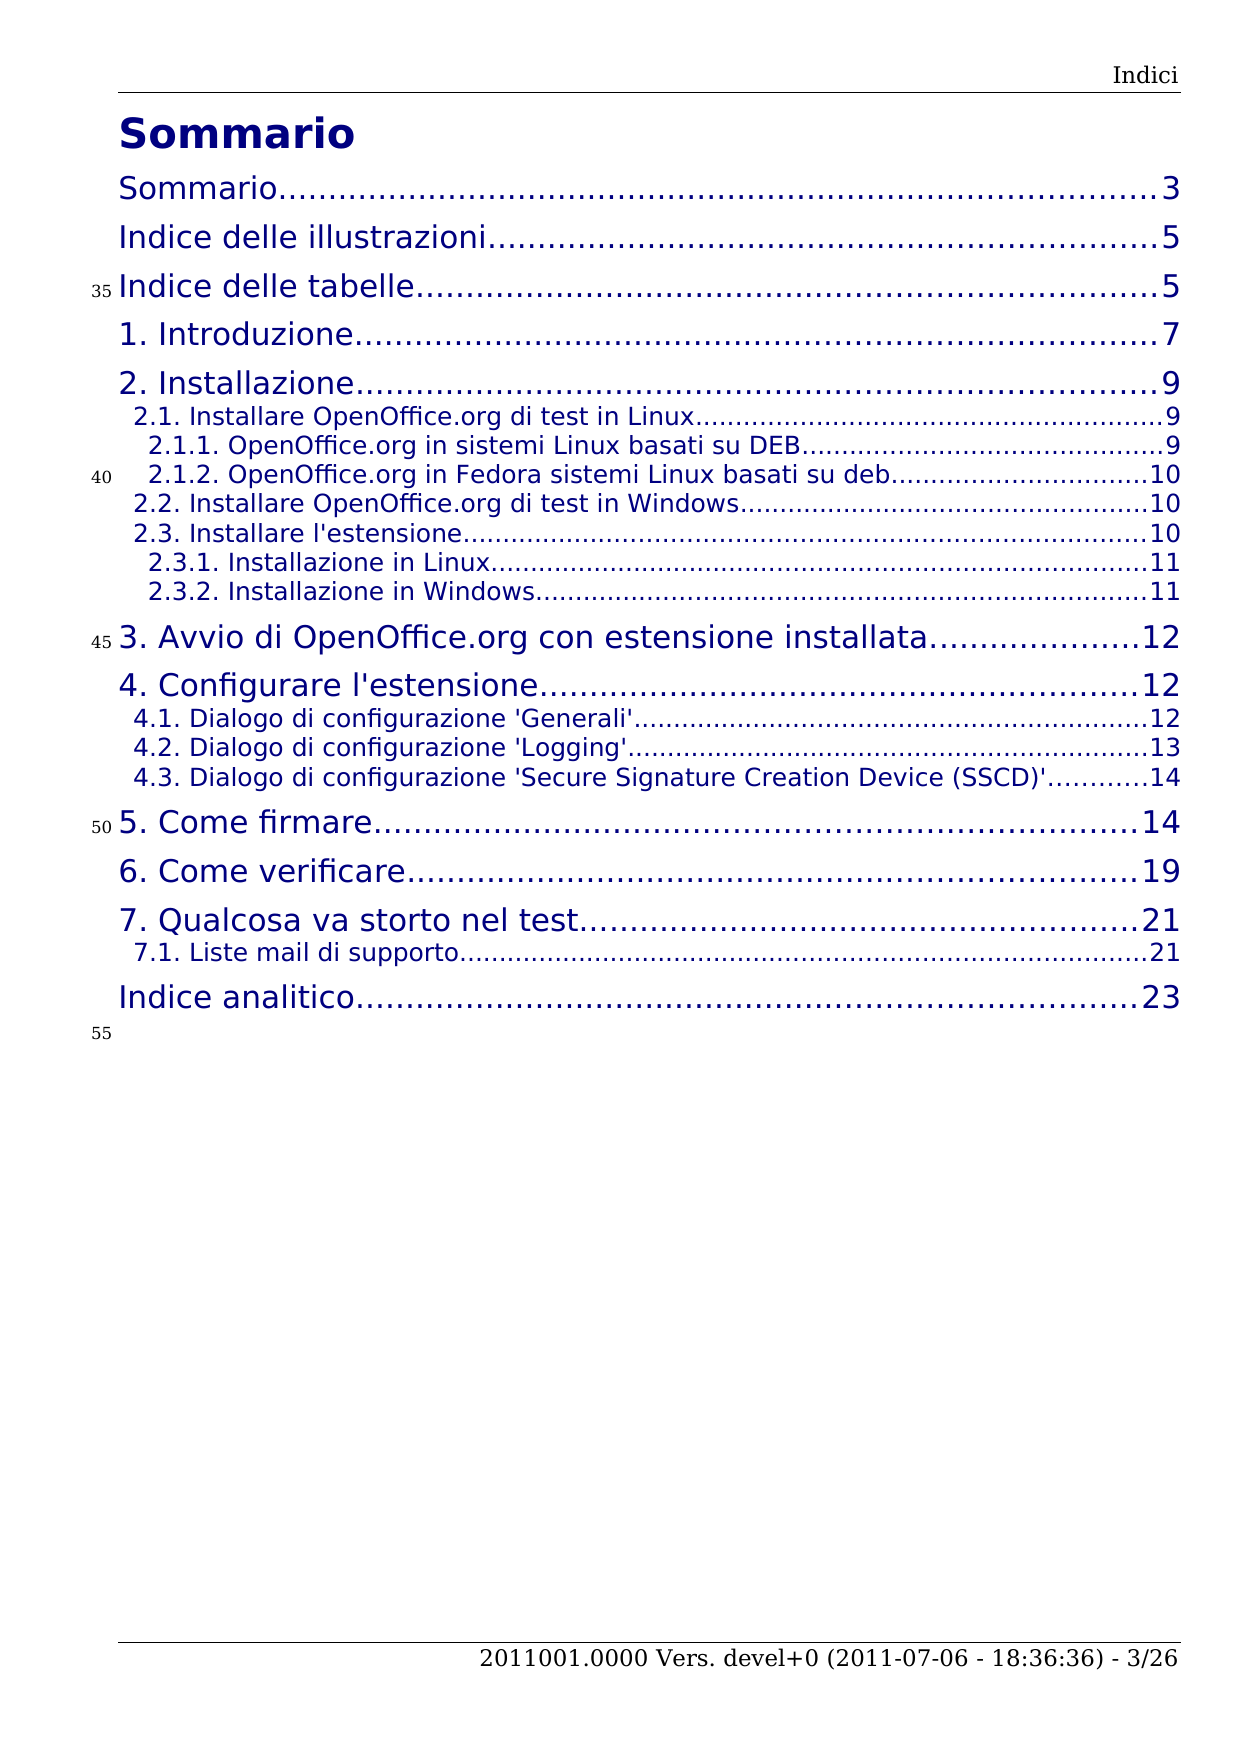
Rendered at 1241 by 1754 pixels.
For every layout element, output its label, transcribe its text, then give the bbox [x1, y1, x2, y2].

text Sommario 3 [118, 171, 1181, 207]
text 2.3.2. Installazione in Windows 11 [148, 577, 1181, 607]
text 5. Come firmare 14 [118, 804, 1181, 841]
text Indice delle tabelle 5 [118, 268, 1181, 304]
text 7. Qualcosa va storto nel test... 21 [118, 902, 1181, 938]
text 4.2. Dialogo di configurazione 'Logging' 13 [133, 733, 1181, 763]
text 2.3. Installare l'estensione 10 [133, 519, 1181, 548]
text 1. Introduzione 7 [118, 317, 1181, 353]
text Indice analitico 23 [118, 980, 1181, 1016]
text Indice delle illustrazioni 5 [118, 219, 1181, 256]
text 2.1. Installare OpenOffice.org di test in Linux 9 [133, 402, 1181, 431]
text 4.1. Dialogo di configurazione 'Generali' 12 [133, 704, 1181, 733]
text 3. Avvio di OpenOffice.org con estensione installata. 12 [118, 619, 1181, 655]
text 7.1. Liste mail di supporto 21 [133, 938, 1181, 967]
text 2.1.1. OpenOffice.org in sistemi Linux basati su DEB 9 [148, 431, 1181, 460]
text 6. Come verificare 19 [118, 853, 1181, 889]
text 2.3.1. Installazione in Linux 11 [148, 548, 1181, 577]
text 2. Installazione 9 [118, 366, 1181, 402]
text 4. Configurare l'estensione 12 [118, 668, 1181, 704]
text 2.1.2. OpenOffice.org in Fedora sistemi Linux basati su deb 10 [148, 460, 1181, 489]
text 4.3. Dialogo di configurazione 'Secure Signature Creation Device (SSCD)' 14 [133, 763, 1181, 792]
text 2.2. Installare OpenOffice.org di test in Windows 10 [133, 489, 1181, 519]
subtitle Sommario [118, 109, 1181, 158]
